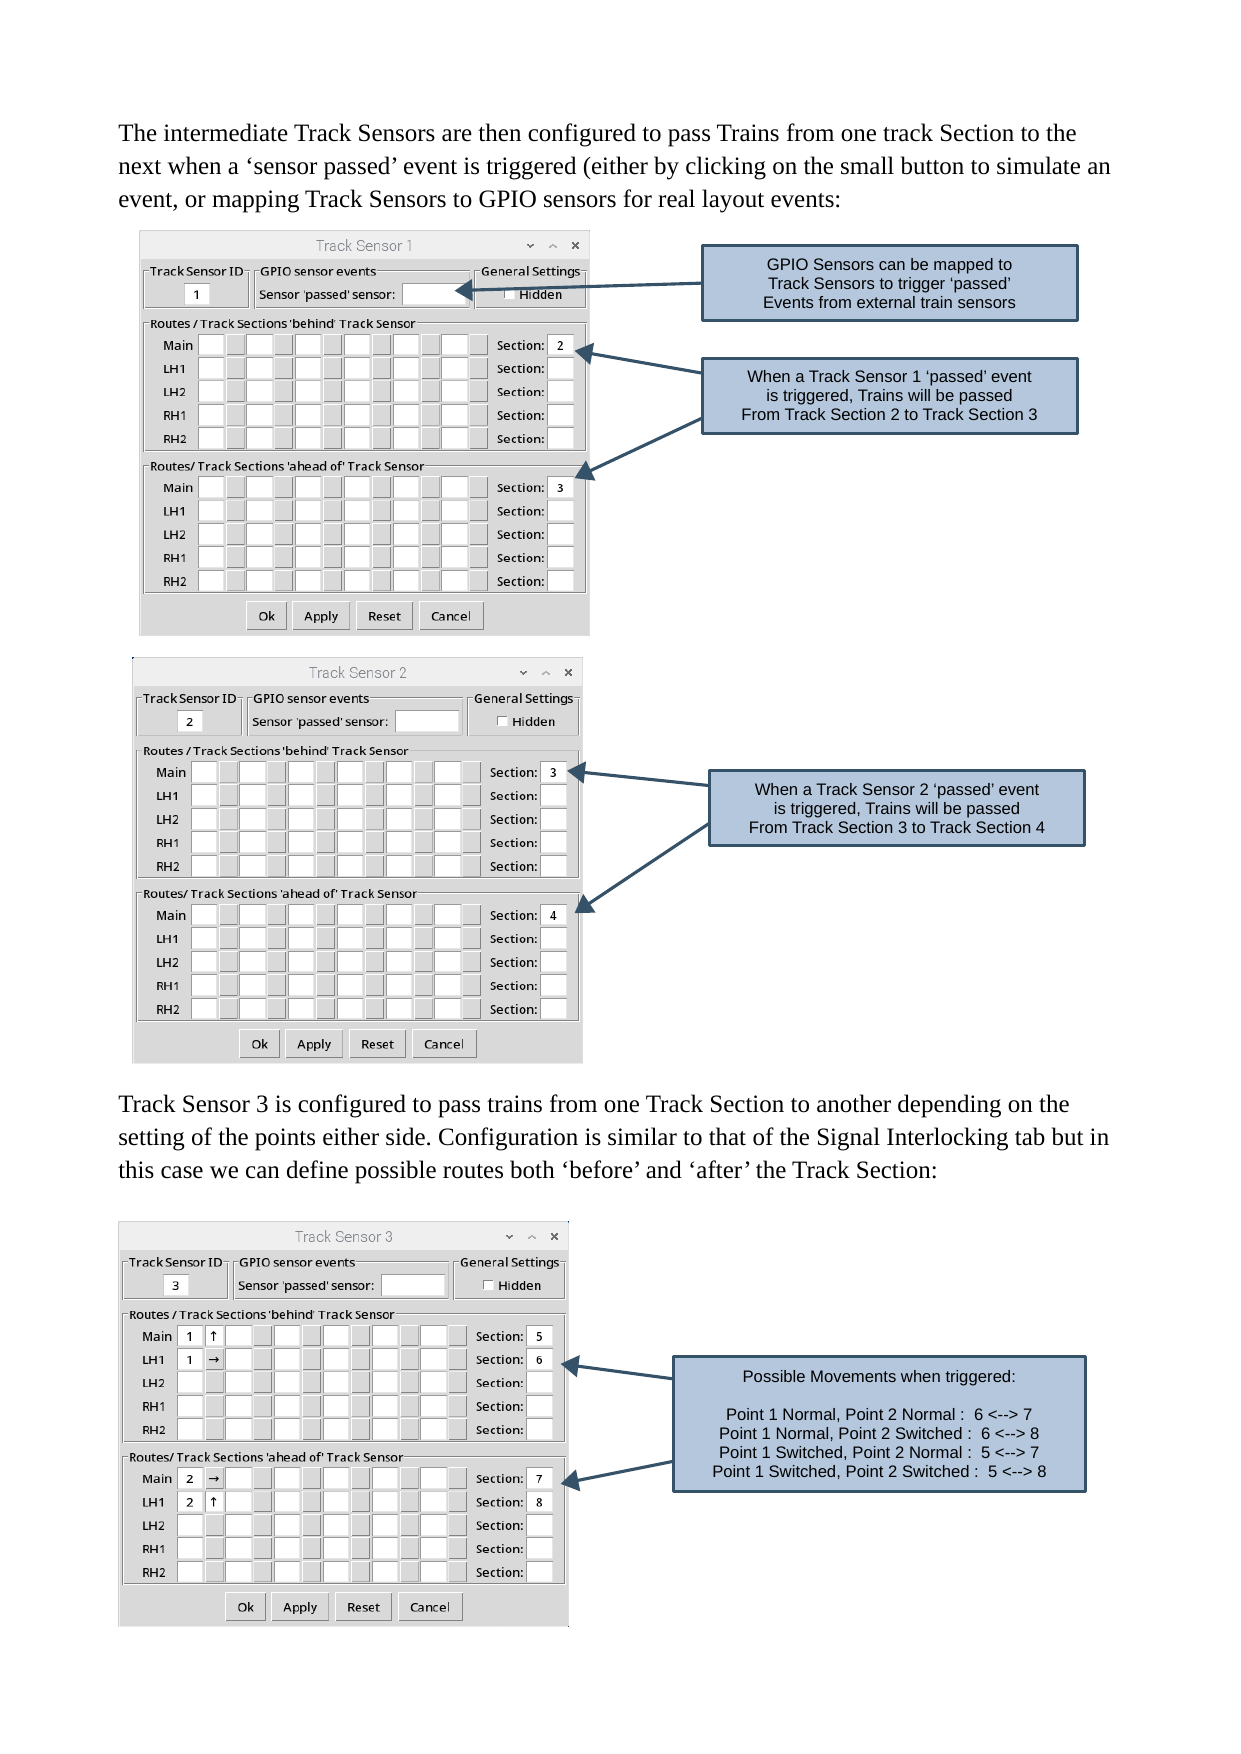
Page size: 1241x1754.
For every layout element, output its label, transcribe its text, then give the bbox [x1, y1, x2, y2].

text Track Sensor 3 is configured to pass trains from one Track Section to another depending on the setting of the points either side. Configuration is similar to that of the Signal Interlocking tab but in this case we can define possible routes both ‘before’ and ‘after’ the Track Section: [118, 1089, 1122, 1183]
picture [118, 1221, 569, 1627]
picture [132, 657, 583, 1064]
text The intermediate Track Sensors are then configured to pass Trains from one track Section to the next when a ‘sensor passed’ event is triggered (either by clicking on the small button to simulate an event, or mapping Track Sensors to GPIO sensors for real layout events: [118, 118, 1122, 213]
picture [139, 230, 590, 636]
